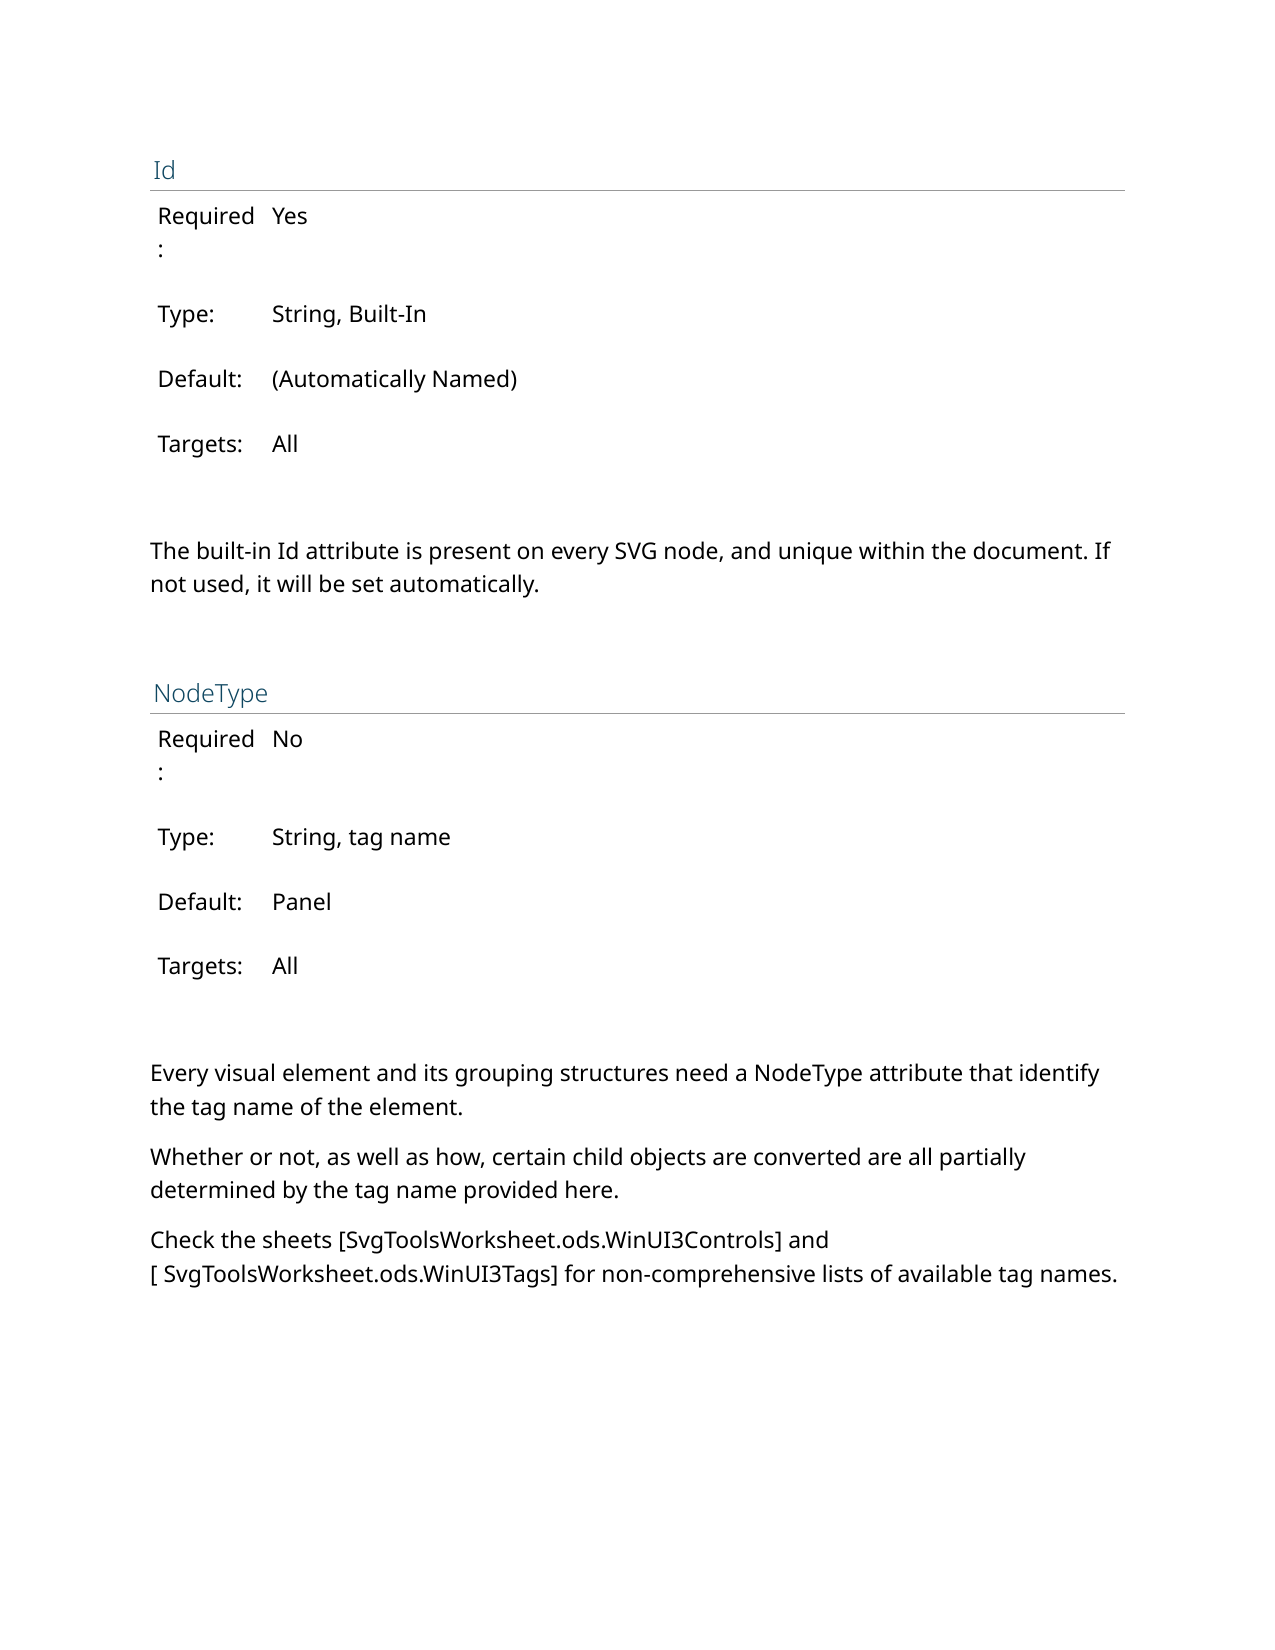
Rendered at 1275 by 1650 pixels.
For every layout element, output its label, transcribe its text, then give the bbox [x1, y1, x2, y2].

table_cell Type: [150, 813, 264, 878]
table_cell (Automatically Named) [264, 355, 532, 420]
text Check the sheets [SvgToolsWorksheet.ods.WinUI3Controls] and [ SvgToolsWorksheet.ods.WinUI3Tags] for non-comprehensive lists of available tag names. [150, 1224, 1125, 1289]
text The built-in Id attribute is present on every SVG node, and unique within the document. If not used, it will be set automatically. [150, 535, 1125, 599]
table_header No [264, 715, 532, 813]
table_cell String, Built-In [264, 291, 532, 355]
table_header Yes [264, 193, 532, 291]
table_cell All [264, 420, 532, 485]
table_header Required: [150, 193, 264, 291]
table_cell Default: [150, 355, 264, 420]
table_cell Type: [150, 291, 264, 355]
text Whether or not, as well as how, certain child objects are converted are all partially determined by the tag name provided here. [150, 1141, 1125, 1206]
table_cell Targets: [150, 943, 264, 1007]
table_cell Panel [264, 878, 532, 943]
table_header Required: [150, 715, 264, 813]
table_cell Default: [150, 878, 264, 943]
subtitle Id [150, 150, 1125, 190]
table_cell All [264, 943, 532, 1007]
table_cell String, tag name [264, 813, 532, 878]
text Every visual element and its grouping structures need a NodeType attribute that identify the tag name of the element. [150, 1057, 1125, 1122]
subtitle NodeType [150, 673, 1125, 713]
table_cell Targets: [150, 420, 264, 485]
